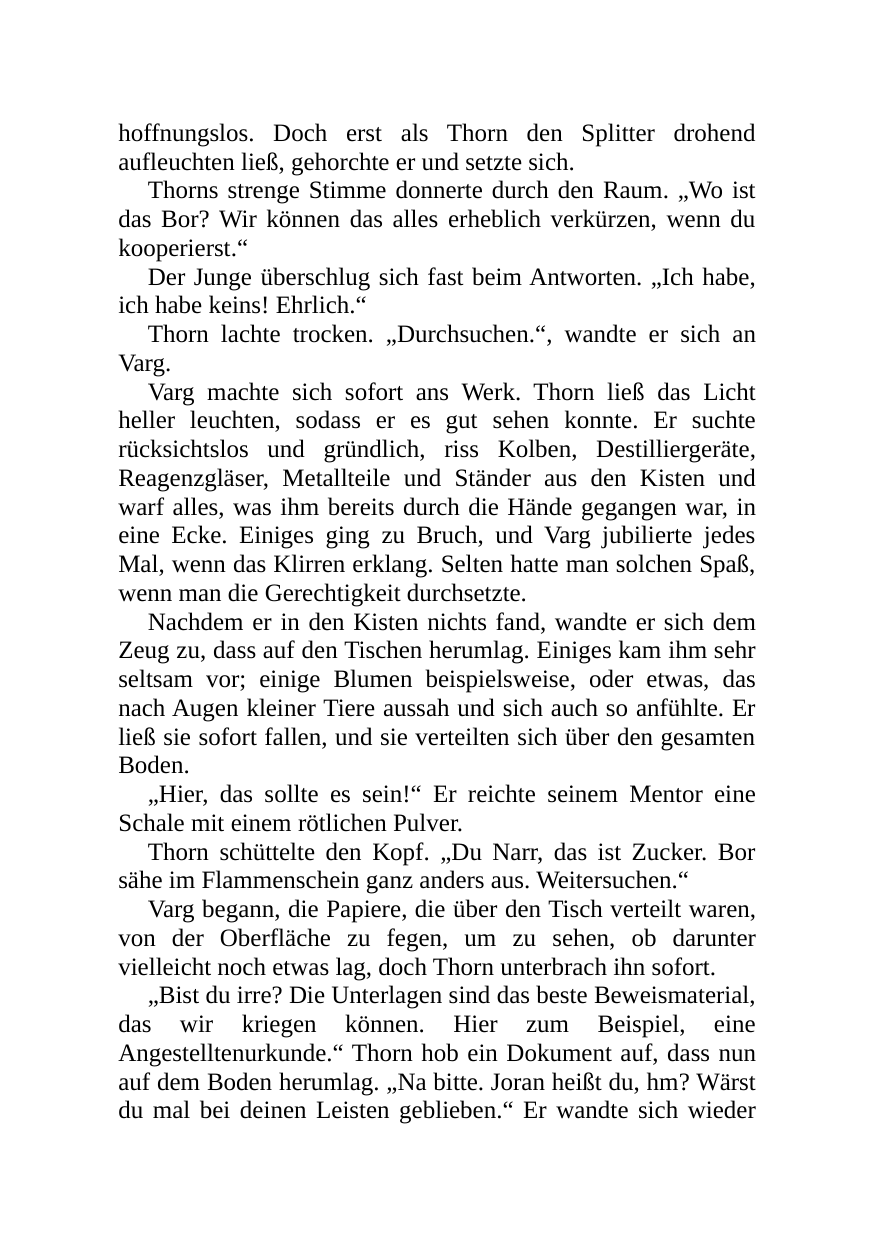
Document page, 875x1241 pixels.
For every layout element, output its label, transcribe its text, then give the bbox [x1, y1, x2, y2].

text Thorn schüttelte den Kopf. „Du Narr, das ist Zucker. Bor sähe im Flammenschein ganz anders aus. Weitersuchen.“ [118, 837, 756, 894]
text „Bist du irre? Die Unterlagen sind das beste Beweismaterial, das wir kriegen können. Hier zum Beispiel, eine Angestelltenurkunde.“ Thorn hob ein Dokument auf, dass nun auf dem Boden herumlag. „Na bitte. Joran heißt du, hm? Wärst du mal bei deinen Leisten geblieben.“ Er wandte sich wieder [118, 981, 756, 1124]
text Thorns strenge Stimme donnerte durch den Raum. „Wo ist das Bor? Wir können das alles erheblich verkürzen, wenn du kooperierst.“ [118, 176, 756, 262]
text Varg begann, die Papiere, die über den Tisch verteilt waren, von der Oberfläche zu fegen, um zu sehen, ob darunter vielleicht noch etwas lag, doch Thorn unterbrach ihn sofort. [118, 894, 756, 981]
text Varg machte sich sofort ans Werk. Thorn ließ das Licht heller leuchten, sodass er es gut sehen konnte. Er suchte rücksichtslos und gründlich, riss Kolben, Destilliergeräte, Reagenzgläser, Metallteile und Ständer aus den Kisten und warf alles, was ihm bereits durch die Hände gegangen war, in eine Ecke. Einiges ging zu Bruch, und Varg jubilierte jedes Mal, wenn das Klirren erklang. Selten hatte man solchen Spaß, wenn man die Gerechtigkeit durchsetzte. [118, 377, 756, 607]
text Nachdem er in den Kisten nichts fand, wandte er sich dem Zeug zu, dass auf den Tischen herumlag. Einiges kam ihm sehr seltsam vor; einige Blumen beispielsweise, oder etwas, das nach Augen kleiner Tiere aussah und sich auch so anfühlte. Er ließ sie sofort fallen, und sie verteilten sich über den gesamten Boden. [118, 607, 756, 779]
text „Hier, das sollte es sein!“ Er reichte seinem Mentor eine Schale mit einem rötlichen Pulver. [118, 779, 756, 837]
text Thorn lachte trocken. „Durchsuchen.“, wandte er sich an Varg. [118, 319, 756, 377]
text hoffnungslos. Doch erst als Thorn den Splitter drohend aufleuchten ließ, gehorchte er und setzte sich. [118, 118, 756, 176]
text Der Junge überschlug sich fast beim Antworten. „Ich habe, ich habe keins! Ehrlich.“ [118, 262, 756, 319]
